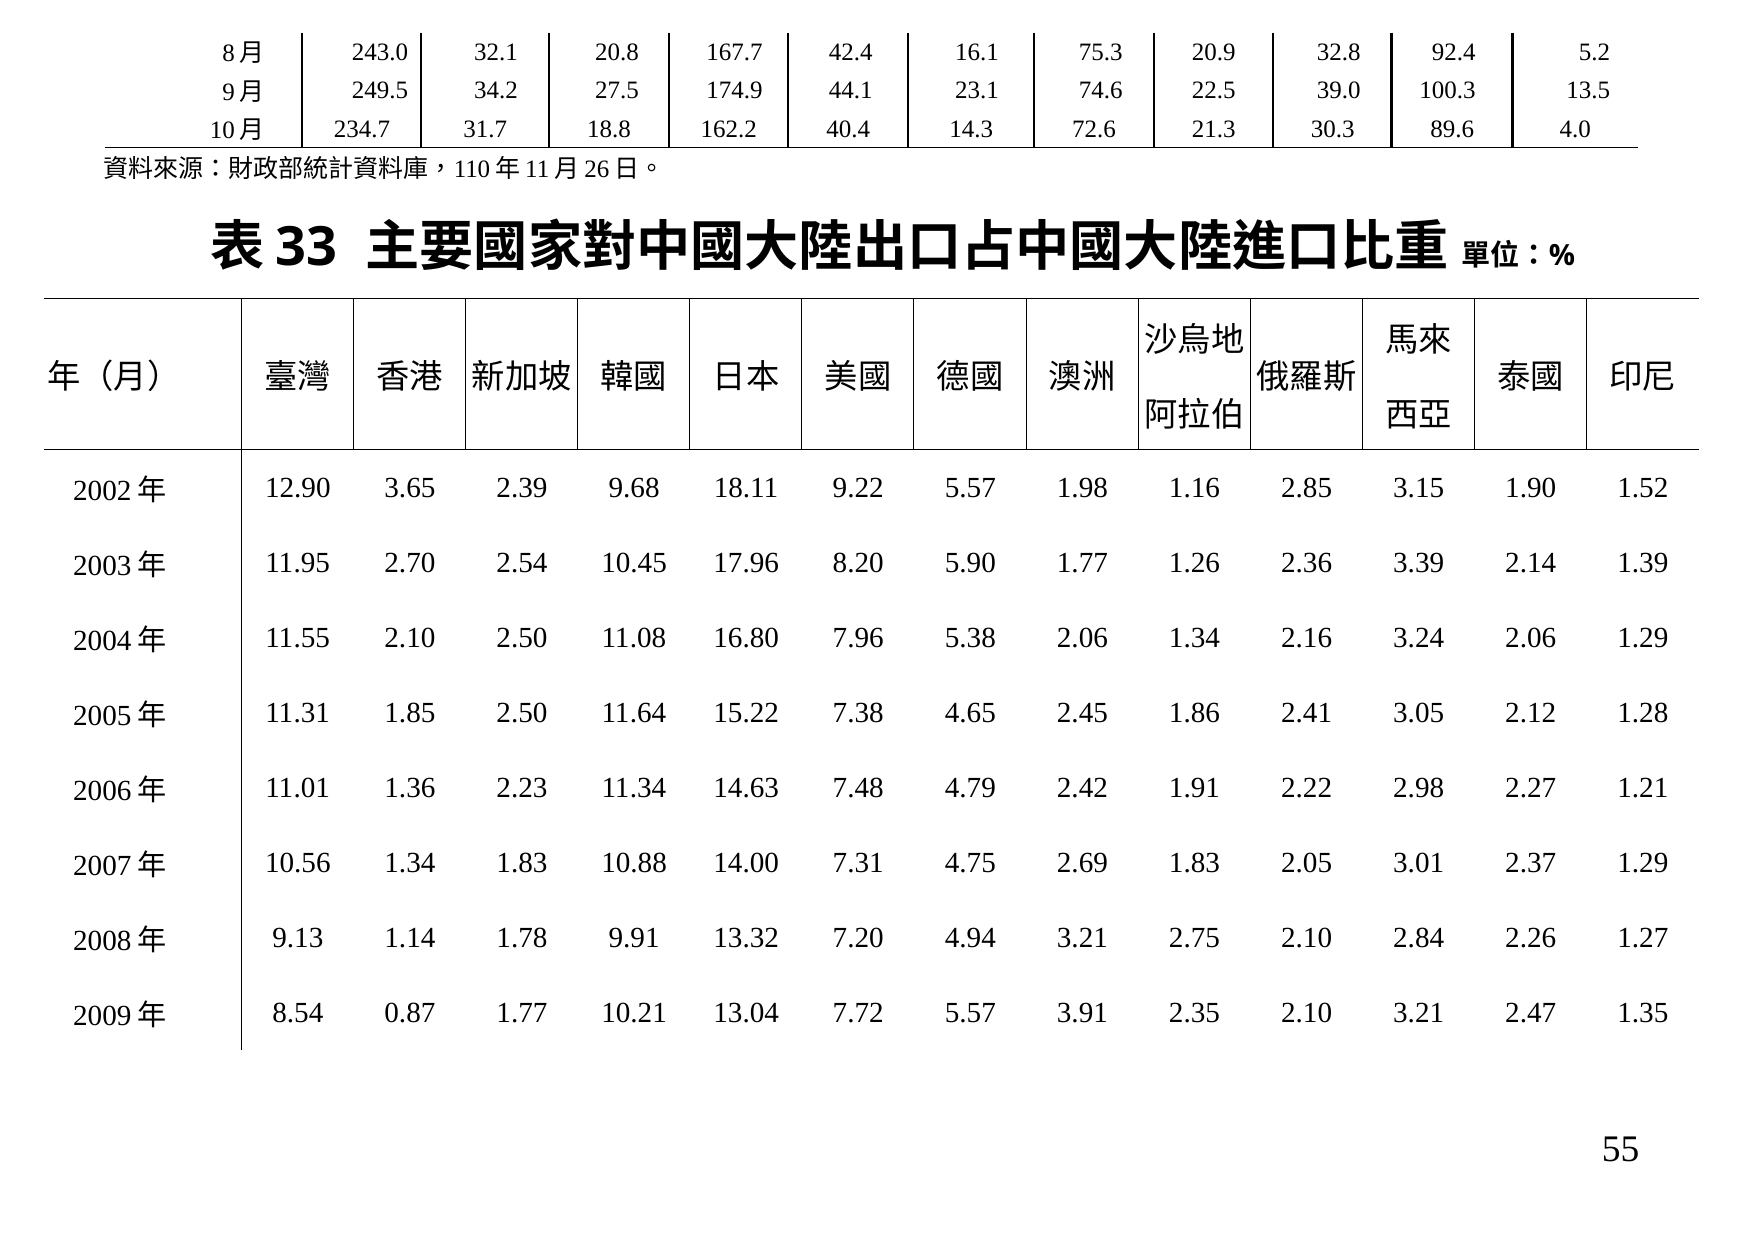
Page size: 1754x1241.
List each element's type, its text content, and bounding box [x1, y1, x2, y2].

table_cell 7.31 [802, 825, 914, 900]
table_cell 2.14 [1474, 525, 1586, 600]
table_cell 4.75 [914, 825, 1026, 900]
table_cell 10.21 [578, 975, 690, 1050]
table_cell 167.7 [670, 33, 787, 70]
table_cell 2.36 [1250, 525, 1362, 600]
table_cell 3.39 [1362, 525, 1474, 600]
table_header 澳洲 [1027, 299, 1138, 449]
table_cell 11.95 [242, 525, 353, 600]
table_cell 5.57 [914, 975, 1026, 1050]
table_header 德國 [914, 299, 1026, 449]
table_cell 2009年 [44, 975, 241, 1050]
table_cell 1.34 [354, 825, 466, 900]
table_cell 2.35 [1138, 975, 1250, 1050]
table_cell 2.05 [1250, 825, 1362, 900]
table_cell 18.11 [690, 450, 802, 525]
table_cell 15.22 [690, 675, 802, 750]
table_header 馬來 西亞 [1363, 299, 1474, 449]
table_cell 7.48 [802, 750, 914, 825]
table_cell 13.04 [690, 975, 802, 1050]
table_cell 0.87 [354, 975, 466, 1050]
table_cell 42.4 [789, 33, 907, 70]
table_cell 7.96 [802, 600, 914, 675]
table_cell 8月 [105, 33, 301, 70]
table_cell 30.3 [1274, 110, 1390, 147]
table_cell 2.69 [1026, 825, 1138, 900]
table_cell 44.1 [789, 71, 907, 109]
table_cell 4.65 [914, 675, 1026, 750]
table_cell 4.0 [1514, 110, 1638, 147]
table_cell 4.79 [914, 750, 1026, 825]
table_header 臺灣 [242, 299, 353, 449]
table_cell 14.3 [909, 110, 1033, 147]
table_cell 12.90 [242, 450, 353, 525]
table_cell 22.5 [1155, 71, 1272, 109]
table_cell 234.7 [303, 110, 420, 147]
table_cell 1.77 [466, 975, 578, 1050]
table_cell 14.63 [690, 750, 802, 825]
table_cell 162.2 [670, 110, 787, 147]
table_cell 10月 [105, 110, 301, 147]
table_cell 2.10 [1250, 900, 1362, 975]
table_cell 40.4 [789, 110, 907, 147]
table_cell 1.29 [1586, 825, 1698, 900]
table_header 俄羅斯 [1251, 299, 1362, 449]
table_header 日本 [690, 299, 801, 449]
table_cell 9.68 [578, 450, 690, 525]
table_cell 11.55 [242, 600, 353, 675]
table_cell 1.28 [1586, 675, 1698, 750]
table_cell 7.38 [802, 675, 914, 750]
table_cell 1.14 [354, 900, 466, 975]
table_cell 16.80 [690, 600, 802, 675]
table_cell 14.00 [690, 825, 802, 900]
table_cell 249.5 [303, 71, 420, 109]
table_cell 1.78 [466, 900, 578, 975]
table_cell 11.34 [578, 750, 690, 825]
table_cell 2.85 [1250, 450, 1362, 525]
table_cell 10.56 [242, 825, 353, 900]
table_header 香港 [354, 299, 465, 449]
table_cell 1.77 [1026, 525, 1138, 600]
table_cell 8.20 [802, 525, 914, 600]
table_cell 5.38 [914, 600, 1026, 675]
table_cell 2.39 [466, 450, 578, 525]
table_cell 74.6 [1035, 71, 1153, 109]
table_cell 2.26 [1474, 900, 1586, 975]
table_cell 2.06 [1026, 600, 1138, 675]
text 資料來源：財政部統計資料庫，110年11月26日。 [103, 148, 1639, 186]
table_cell 2006年 [44, 750, 241, 825]
table_cell 8.54 [242, 975, 353, 1050]
table_cell 27.5 [550, 71, 668, 109]
table_cell 20.9 [1155, 33, 1272, 70]
table_cell 3.15 [1362, 450, 1474, 525]
table_cell 2007年 [44, 825, 241, 900]
table_header 沙烏地阿拉伯 [1139, 299, 1250, 449]
table_cell 1.29 [1586, 600, 1698, 675]
table_cell 2.50 [466, 675, 578, 750]
table_cell 2003年 [44, 525, 241, 600]
table_header 韓國 [578, 299, 689, 449]
table_cell 1.26 [1138, 525, 1250, 600]
table_cell 9月 [105, 71, 301, 109]
table_cell 11.01 [242, 750, 353, 825]
table_cell 2.06 [1474, 600, 1586, 675]
table_cell 2.45 [1026, 675, 1138, 750]
table_header 印尼 [1587, 299, 1698, 449]
table_cell 2.27 [1474, 750, 1586, 825]
table_cell 2.41 [1250, 675, 1362, 750]
table_cell 10.45 [578, 525, 690, 600]
table_header 美國 [802, 299, 913, 449]
table_cell 2.42 [1026, 750, 1138, 825]
table_cell 2.54 [466, 525, 578, 600]
table_cell 34.2 [422, 71, 548, 109]
table_cell 5.2 [1514, 33, 1638, 70]
table_cell 31.7 [422, 110, 548, 147]
table_cell 11.31 [242, 675, 353, 750]
table_cell 2004年 [44, 600, 241, 675]
table_cell 2005年 [44, 675, 241, 750]
table_cell 3.65 [354, 450, 466, 525]
table_cell 174.9 [670, 71, 787, 109]
table_cell 2.37 [1474, 825, 1586, 900]
table_cell 2.12 [1474, 675, 1586, 750]
table_cell 9.91 [578, 900, 690, 975]
table_cell 3.21 [1362, 975, 1474, 1050]
table_cell 1.39 [1586, 525, 1698, 600]
subtitle 表33 主要國家對中國大陸出口占中國大陸進口比重 單位：% [103, 186, 1639, 298]
table_cell 92.4 [1393, 33, 1511, 70]
table_cell 2.16 [1250, 600, 1362, 675]
table_cell 1.83 [466, 825, 578, 900]
table_cell 7.72 [802, 975, 914, 1050]
table_cell 20.8 [550, 33, 668, 70]
table_cell 1.21 [1586, 750, 1698, 825]
table_cell 13.5 [1514, 71, 1638, 109]
table_cell 1.91 [1138, 750, 1250, 825]
table_cell 2.10 [1250, 975, 1362, 1050]
table_cell 2.22 [1250, 750, 1362, 825]
table_cell 89.6 [1393, 110, 1511, 147]
table_cell 1.27 [1586, 900, 1698, 975]
table_cell 2.84 [1362, 900, 1474, 975]
table_cell 5.57 [914, 450, 1026, 525]
table_cell 3.01 [1362, 825, 1474, 900]
table_cell 32.1 [422, 33, 548, 70]
table_cell 11.64 [578, 675, 690, 750]
table_cell 2.10 [354, 600, 466, 675]
table_cell 11.08 [578, 600, 690, 675]
table_cell 2.23 [466, 750, 578, 825]
table_cell 7.20 [802, 900, 914, 975]
table_cell 21.3 [1155, 110, 1272, 147]
table_cell 3.05 [1362, 675, 1474, 750]
table_cell 2.70 [354, 525, 466, 600]
table_cell 1.90 [1474, 450, 1586, 525]
table_header 年（月） [44, 299, 241, 449]
table_header 泰國 [1475, 299, 1586, 449]
table_cell 3.21 [1026, 900, 1138, 975]
table_cell 4.94 [914, 900, 1026, 975]
table_cell 1.85 [354, 675, 466, 750]
table_cell 3.24 [1362, 600, 1474, 675]
table_cell 1.16 [1138, 450, 1250, 525]
table_cell 2.98 [1362, 750, 1474, 825]
table_cell 2.75 [1138, 900, 1250, 975]
table_cell 2008年 [44, 900, 241, 975]
table_cell 1.52 [1586, 450, 1698, 525]
table_cell 3.91 [1026, 975, 1138, 1050]
table_cell 13.32 [690, 900, 802, 975]
table_cell 243.0 [303, 33, 420, 70]
table_cell 1.86 [1138, 675, 1250, 750]
table_cell 18.8 [550, 110, 668, 147]
table_cell 1.98 [1026, 450, 1138, 525]
table_cell 2.50 [466, 600, 578, 675]
table_cell 5.90 [914, 525, 1026, 600]
table_cell 1.83 [1138, 825, 1250, 900]
table_cell 72.6 [1035, 110, 1153, 147]
table_cell 39.0 [1274, 71, 1390, 109]
table_cell 2002年 [44, 450, 241, 525]
table_cell 9.13 [242, 900, 353, 975]
table_cell 23.1 [909, 71, 1033, 109]
table_cell 16.1 [909, 33, 1033, 70]
table_cell 10.88 [578, 825, 690, 900]
table_cell 17.96 [690, 525, 802, 600]
table_cell 100.3 [1393, 71, 1511, 109]
table_header 新加坡 [466, 299, 577, 449]
table_cell 1.36 [354, 750, 466, 825]
table_cell 75.3 [1035, 33, 1153, 70]
table_cell 1.34 [1138, 600, 1250, 675]
table_cell 1.35 [1586, 975, 1698, 1050]
table_cell 2.47 [1474, 975, 1586, 1050]
table_cell 9.22 [802, 450, 914, 525]
table_cell 32.8 [1274, 33, 1390, 70]
